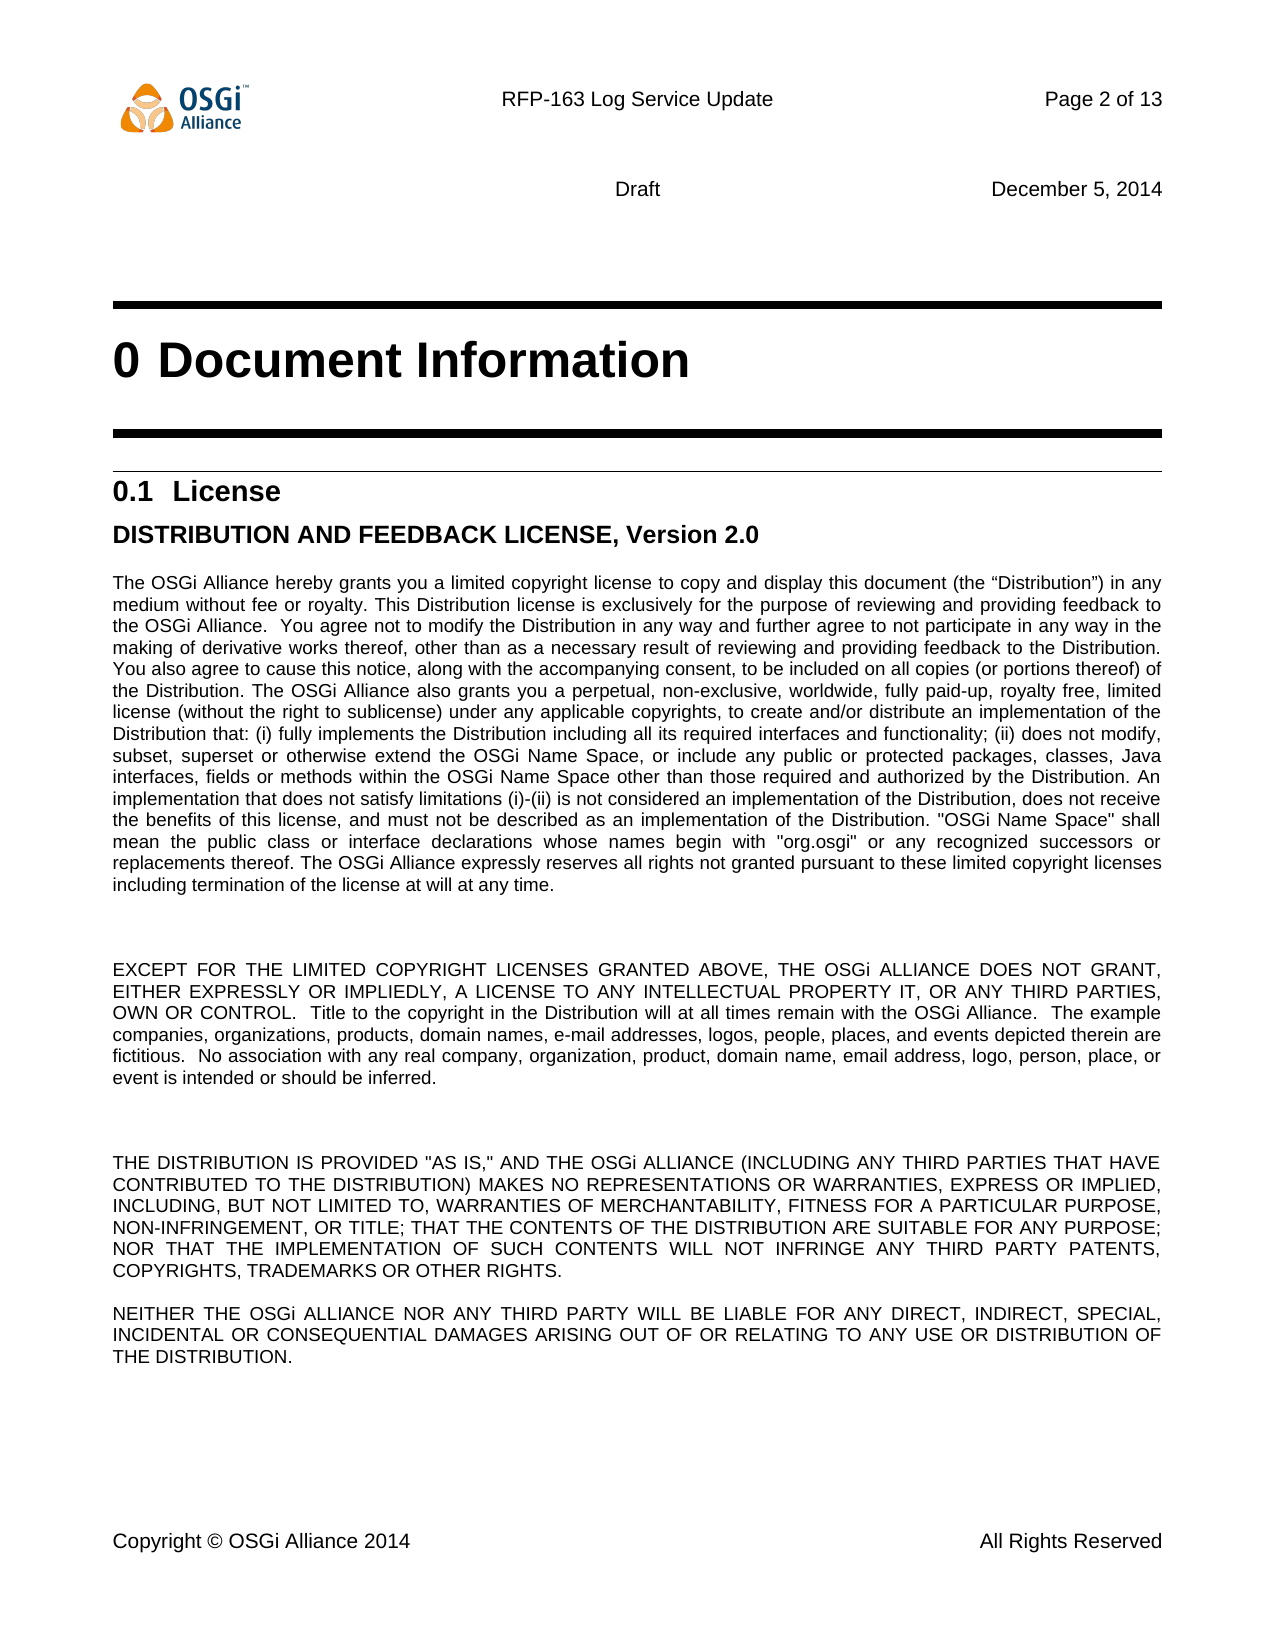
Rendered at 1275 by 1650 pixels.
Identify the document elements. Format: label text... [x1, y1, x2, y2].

text EXCEPT FOR THE LIMITED COPYRIGHT LICENSES GRANTED ABOVE, THE OSGi ALLIANCE DOES NOT GRANT, EITHER EXPRESSLY OR IMPLIEDLY, A LICENSE TO ANY INTELLECTUAL PROPERTY IT, OR ANY THIRD PARTIES, OWN OR CONTROL. Title to the copyright in the Distribution will at all times remain with the OSGi Alliance. The example companies, organizations, products, domain names, e-mail addresses, logos, people, places, and events depicted therein are fictitious. No association with any real company, organization, product, domain name, email address, logo, person, place, or event is intended or should be inferred. [112, 959, 1162, 1088]
text DISTRIBUTION AND FEEDBACK LICENSE, Version 2.0 [112, 520, 1162, 549]
text The OSGi Alliance hereby grants you a limited copyright license to copy and display this document (the “Distribution”) in any medium without fee or royalty. This Distribution license is exclusively for the purpose of reviewing and providing feedback to the OSGi Alliance. You agree not to modify the Distribution in any way and further agree to not participate in any way in the making of derivative works thereof, other than as a necessary result of reviewing and providing feedback to the Distribution. You also agree to cause this notice, along with the accompanying consent, to be included on all copies (or portions thereof) of the Distribution. The OSGi Alliance also grants you a perpetual, non-exclusive, worldwide, fully paid-up, royalty free, limited license (without the right to sublicense) under any applicable copyrights, to create and/or distribute an implementation of the Distribution that: (i) fully implements the Distribution including all its required interfaces and functionality; (ii) does not modify, subset, superset or otherwise extend the OSGi Name Space, or include any public or protected packages, classes, Java interfaces, fields or methods within the OSGi Name Space other than those required and authorized by the Distribution. An implementation that does not satisfy limitations (i)-(ii) is not considered an implementation of the Distribution, does not receive the benefits of this license, and must not be described as an implementation of the Distribution. "OSGi Name Space" shall mean the public class or interface declarations whose names begin with "org.osgi" or any recognized successors or replacements thereof. The OSGi Alliance expressly reserves all rights not granted pursuant to these limited copyright licenses including termination of the license at will at any time. [112, 572, 1162, 895]
subtitle License [112, 472, 1162, 508]
text THE DISTRIBUTION IS PROVIDED "AS IS," AND THE OSGi ALLIANCE (INCLUDING ANY THIRD PARTIES THAT HAVE CONTRIBUTED TO THE DISTRIBUTION) MAKES NO REPRESENTATIONS OR WARRANTIES, EXPRESS OR IMPLIED, INCLUDING, BUT NOT LIMITED TO, WARRANTIES OF MERCHANTABILITY, FITNESS FOR A PARTICULAR PURPOSE, NON-INFRINGEMENT, OR TITLE; THAT THE CONTENTS OF THE DISTRIBUTION ARE SUITABLE FOR ANY PURPOSE; NOR THAT THE IMPLEMENTATION OF SUCH CONTENTS WILL NOT INFRINGE ANY THIRD PARTY PATENTS, COPYRIGHTS, TRADEMARKS OR OTHER RIGHTS. [112, 1152, 1162, 1281]
text NEITHER THE OSGi ALLIANCE NOR ANY THIRD PARTY WILL BE LIABLE FOR ANY DIRECT, INDIRECT, SPECIAL, INCIDENTAL OR CONSEQUENTIAL DAMAGES ARISING OUT OF OR RELATING TO ANY USE OR DISTRIBUTION OF THE DISTRIBUTION. [112, 1302, 1162, 1367]
picture [113, 76, 257, 140]
subtitle Document Information [112, 302, 1162, 438]
